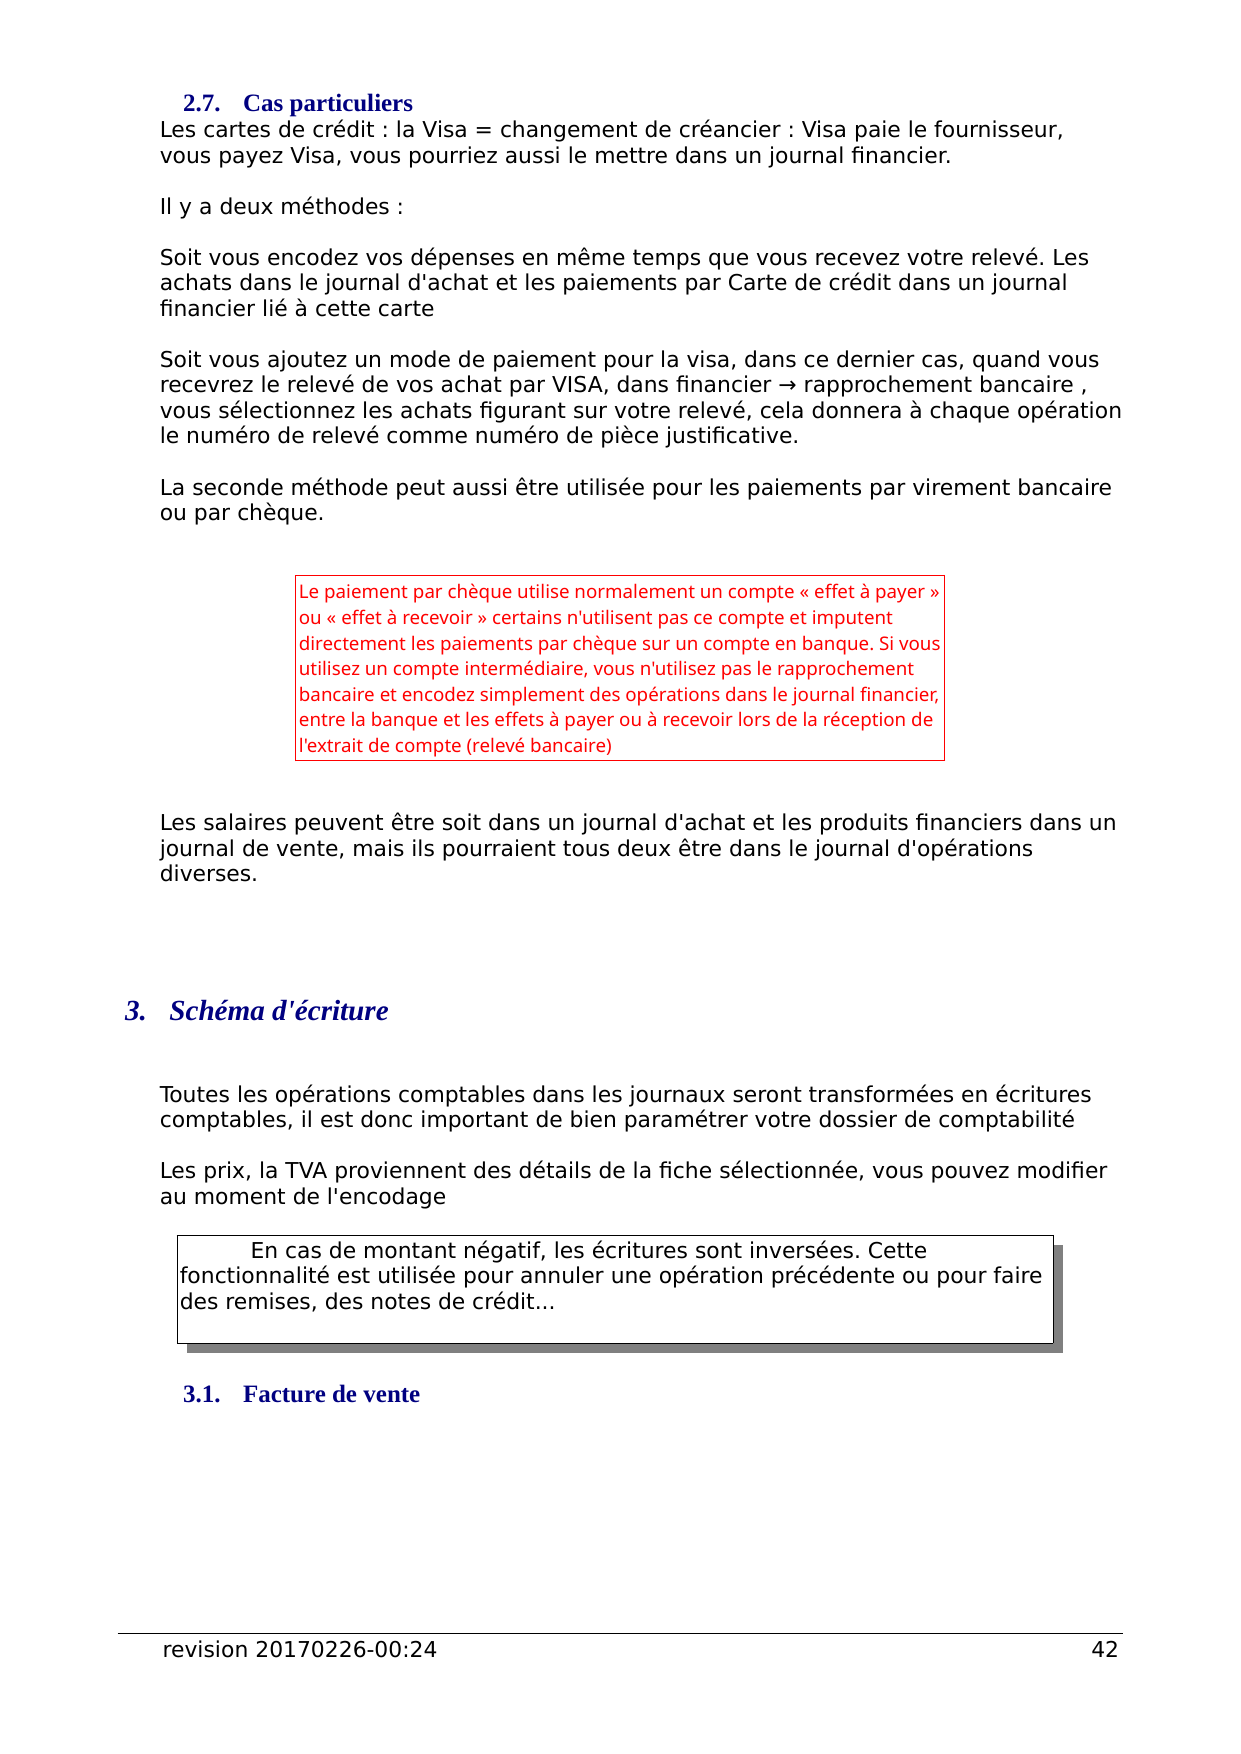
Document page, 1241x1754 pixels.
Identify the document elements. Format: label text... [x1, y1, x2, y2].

text Le paiement par chèque utilise normalement un compte « effet à payer » ou « effet à recevoir » certains n'utilisent pas ce compte et imputent directement les paiements par chèque sur un compte en banque. Si vous utilisez un compte intermédiaire, vous n'utilisez pas le rapprochement bancaire et encodez simplement des opérations dans le journal financier, entre la banque et les effets à payer ou à recevoir lors de la réception de l'extrait de compte (relevé bancaire) [296, 576, 944, 760]
text Les prix, la TVA proviennent des détails de la fiche sélectionnée, vous pouvez modifier au moment de l'encodage [159, 1158, 1123, 1209]
text En cas de montant négatif, les écritures sont inversées. Cette fonctionnalité est utilisée pour annuler une opération précédente ou pour faire des remises, des notes de crédit... [178, 1236, 1053, 1314]
text Soit vous encodez vos dépenses en même temps que vous recevez votre relevé. Les achats dans le journal d'achat et les paiements par Carte de crédit dans un journal financier lié à cette carte [159, 245, 1123, 321]
text La seconde méthode peut aussi être utilisée pour les paiements par virement bancaire ou par chèque. [159, 474, 1123, 526]
text Il y a deux méthodes : [159, 194, 1123, 219]
text Toutes les opérations comptables dans les journaux seront transformées en écritures comptables, il est donc important de bien paramétrer votre dossier de comptabilité [159, 1082, 1123, 1133]
text Soit vous ajoutez un mode de paiement pour la visa, dans ce dernier cas, quand vous recevrez le relevé de vos achat par VISA, dans financier → rapprochement bancaire , vous sélectionnez les achats figurant sur votre relevé, cela donnera à chaque opération le numéro de relevé comme numéro de pièce justificative. [159, 347, 1123, 449]
subtitle Cas particuliers [177, 88, 1123, 117]
subtitle Facture de vente [177, 1379, 1123, 1408]
text Les cartes de crédit : la Visa = changement de créancier : Visa paie le fournisseur, vous payez Visa, vous pourriez aussi le mettre dans un journal financier. [159, 117, 1123, 168]
subtitle Schéma d'écriture [117, 993, 1123, 1027]
text Les salaires peuvent être soit dans un journal d'achat et les produits financiers dans un journal de vente, mais ils pourraient tous deux être dans le journal d'opérations diverses. [159, 811, 1123, 887]
